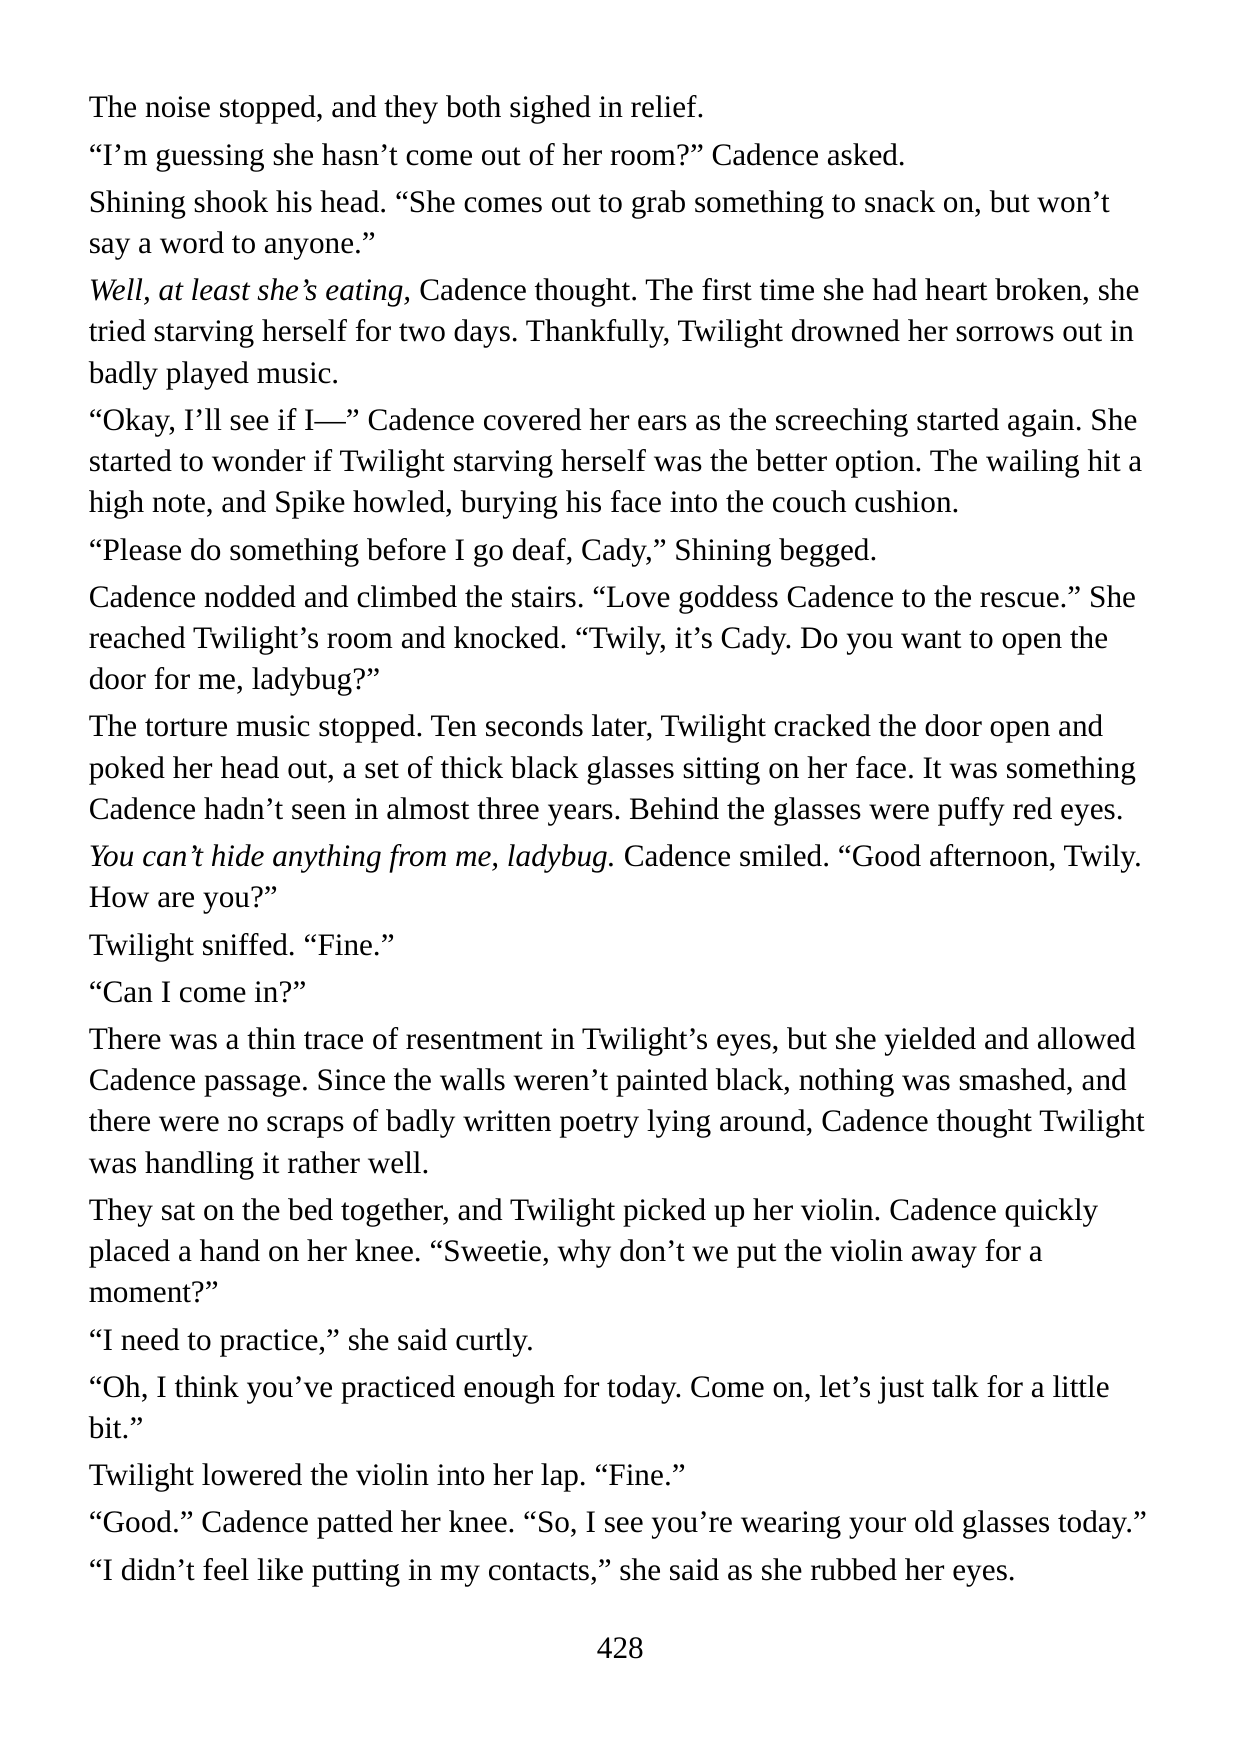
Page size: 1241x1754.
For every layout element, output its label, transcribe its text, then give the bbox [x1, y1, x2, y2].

text “Can I come in?” [88, 973, 1152, 1009]
text “Good.” Cadence patted her knee. “So, I see you’re wearing your old glasses today.” [88, 1503, 1152, 1539]
text Shining shook his head. “She comes out to grab something to snack on, but won’t say a word to anyone.” [88, 183, 1152, 260]
text “I need to practice,” she said curtly. [88, 1321, 1152, 1357]
text Twilight sniffed. “Fine.” [88, 926, 1152, 962]
text Twilight lowered the violin into her lap. “Fine.” [88, 1456, 1152, 1492]
text You can’t hide anything from me, ladybug. Cadence smiled. “Good afternoon, Twily. How are you?” [88, 837, 1152, 914]
text Cadence nodded and climbed the stairs. “Love goddess Cadence to the rescue.” She reached Twilight’s room and knocked. “Twily, it’s Cady. Do you want to open the door for me, ladybug?” [88, 578, 1152, 696]
text There was a thin trace of resentment in Twilight’s eyes, but she yielded and allowed Cadence passage. Since the walls weren’t painted black, nothing was smashed, and there were no scraps of badly written poetry lying around, Cadence thought Twilight was handling it rather well. [88, 1020, 1152, 1180]
text Well, at least she’s eating, Cadence thought. The first time she had heart broken, she tried starving herself for two days. Thankfully, Twilight drowned her sorrows out in badly played music. [88, 271, 1152, 390]
text They sat on the bed together, and Twilight picked up her violin. Cadence quickly placed a hand on her knee. “Sweetie, why don’t we put the violin away for a moment?” [88, 1191, 1152, 1309]
text “Oh, I think you’ve practiced enough for today. Come on, let’s just talk for a little bit.” [88, 1368, 1152, 1445]
text “I’m guessing she hasn’t come out of her room?” Cadence asked. [88, 136, 1152, 172]
text “I didn’t feel like putting in my contacts,” she said as she rubbed her eyes. [88, 1551, 1152, 1587]
text “Please do something before I go deaf, Cady,” Shining begged. [88, 531, 1152, 567]
text The torture music stopped. Ten seconds later, Twilight cracked the door open and poked her head out, a set of thick black glasses sitting on her face. It was something Cadence hadn’t seen in almost three years. Behind the glasses were puffy red eyes. [88, 708, 1152, 826]
text The noise stopped, and they both sighed in relief. [88, 88, 1152, 124]
text “Okay, I’ll see if I—” Cadence covered her ears as the screeching started again. She started to wonder if Twilight starving herself was the better option. The wailing hit a high note, and Spike howled, burying his face into the couch cushion. [88, 401, 1152, 519]
